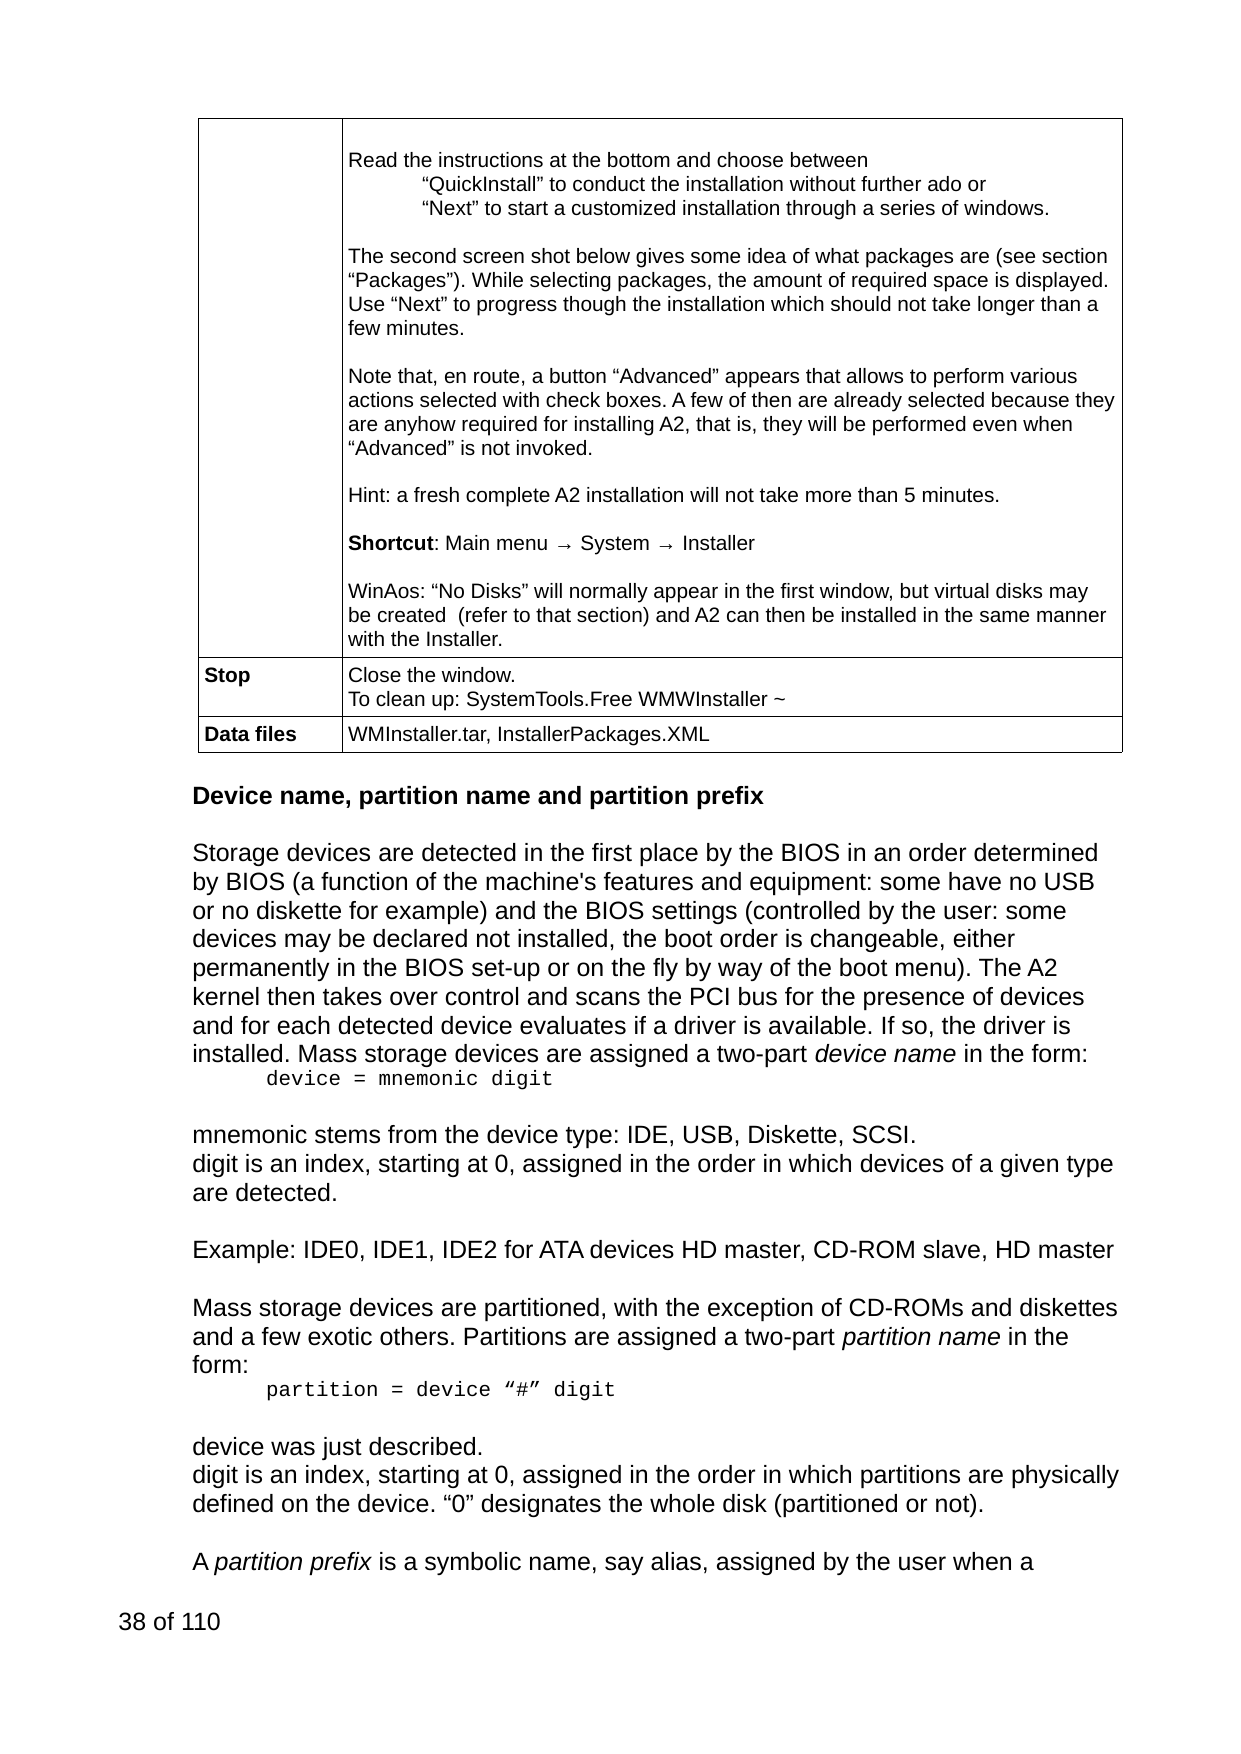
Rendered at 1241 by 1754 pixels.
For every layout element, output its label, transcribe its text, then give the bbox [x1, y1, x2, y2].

table_cell Read the instructions at the bottom and choose between “QuickInstall” to conduct the installation without further ado or “Next” to start a customized installation through a series of windows. The second screen shot below gives some idea of what packages are (see section “Packages”). While selecting packages, the amount of required space is displayed. Use “Next” to progress though the installation which should not take longer than a few minutes. Note that, en route, a button “Advanced” appears that allows to perform various actions selected with check boxes. A few of then are already selected because they are anyhow required for installing A2, that is, they will be performed even when “Advanced” is not invoked. Hint: a fresh complete A2 installation will not take more than 5 minutes. Shortcut: Main menu → System → Installer WinAos: “No Disks” will normally appear in the first window, but virtual disks may be created (refer to that section) and A2 can then be installed in the same manner with the Installer. [343, 119, 1122, 657]
text partition = device “#” digit [266, 1379, 1122, 1403]
table_cell WMInstaller.tar, InstallerPackages.XML [343, 717, 1122, 752]
text digit is an index, starting at 0, assigned in the order in which partitions are physically defined on the device. “0” designates the whole disk (partitioned or not). [192, 1460, 1122, 1518]
text A partition prefix is a symbolic name, say alias, assigned by the user when a [192, 1547, 1122, 1575]
text Device name, partition name and partition prefix [192, 781, 1122, 809]
table_cell Data files [199, 717, 342, 752]
text digit is an index, starting at 0, assigned in the order in which devices of a given type are detected. [192, 1149, 1122, 1207]
text Example: IDE0, IDE1, IDE2 for ATA devices HD master, CD-ROM slave, HD master [192, 1236, 1122, 1264]
text Storage devices are detected in the first place by the BIOS in an order determined by BIOS (a function of the machine's features and equipment: some have no USB or no diskette for example) and the BIOS settings (controlled by the user: some devices may be declared not installed, the boot order is changeable, either permanently in the BIOS set-up or on the fly by way of the boot menu). The A2 kernel then takes over control and scans the PCI bus for the presence of devices and for each detected device evaluates if a driver is available. If so, the driver is installed. Mass storage devices are assigned a two-part device name in the form: [192, 838, 1122, 1068]
table_cell [199, 119, 342, 657]
text device was just described. [192, 1432, 1122, 1460]
table_cell Stop [199, 658, 342, 716]
table_cell Close the window. To clean up: SystemTools.Free WMWInstaller ~ [343, 658, 1122, 716]
text device = mnemonic digit [266, 1068, 1122, 1092]
text Mass storage devices are partitioned, with the exception of CD-ROMs and diskettes and a few exotic others. Partitions are assigned a two-part partition name in the form: [192, 1293, 1122, 1379]
text mnemonic stems from the device type: IDE, USB, Diskette, SCSI. [192, 1121, 1122, 1149]
